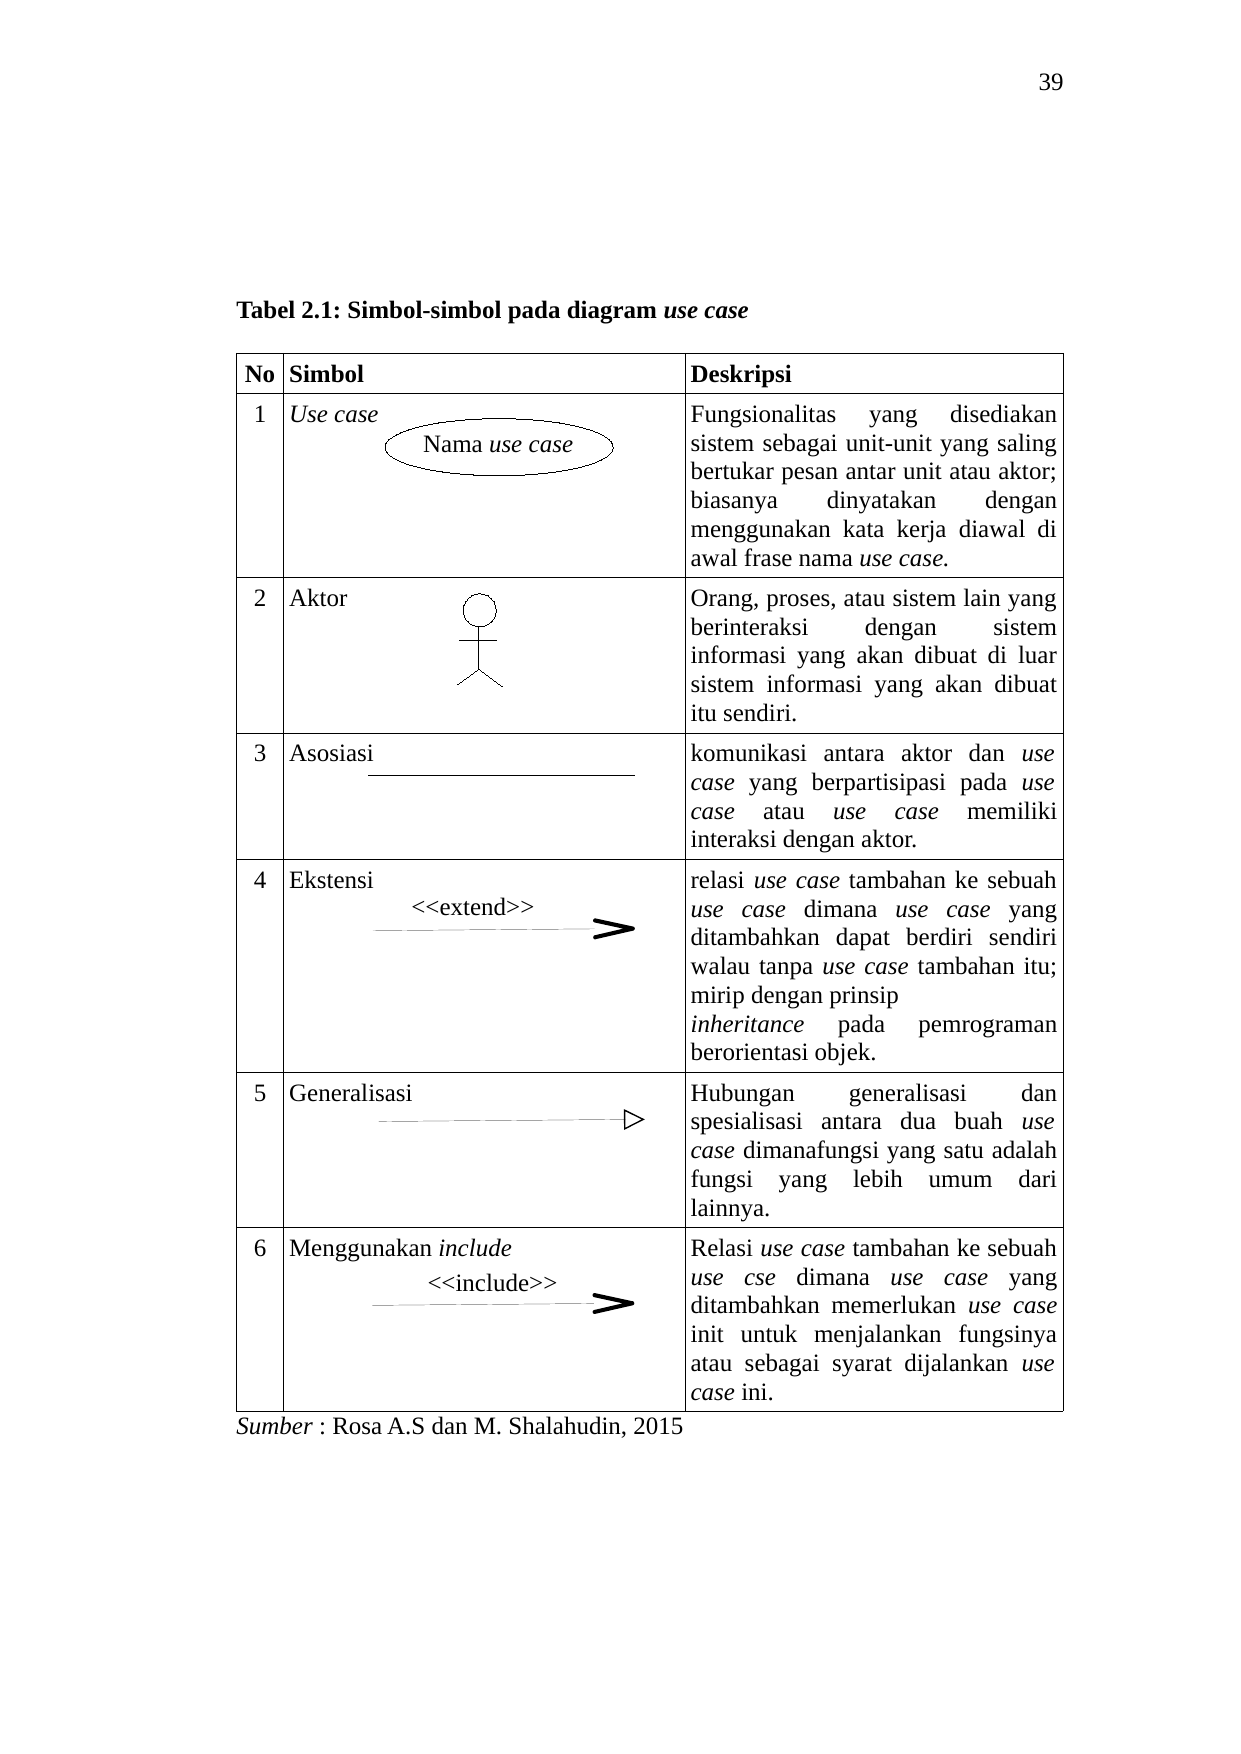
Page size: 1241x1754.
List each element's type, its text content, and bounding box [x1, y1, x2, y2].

table_header Deskripsi [686, 354, 1063, 393]
table_cell Fungsionalitas yang disediakan sistem sebagai unit-unit yang saling bertukar pesan antar unit atau aktor; biasanya dinyatakan dengan menggunakan kata kerja diawal di awal frase nama use case. [686, 394, 1063, 577]
text Tabel 2.1: Simbol-simbol pada diagram use case [236, 295, 1063, 324]
table_cell Relasi use case tambahan ke sebuah use cse dimana use case yang ditambahkan memerlukan use case init untuk menjalankan fungsinya atau sebagai syarat dijalankan use case ini. [686, 1228, 1063, 1411]
table_cell komunikasi antara aktor dan use case yang berpartisipasi pada use case atau use case memiliki interaksi dengan aktor. [686, 734, 1063, 859]
table_cell Ekstensi [284, 860, 685, 1072]
table_cell Asosiasi [284, 734, 685, 859]
table_cell 4 [237, 860, 283, 1072]
table_cell 3 [237, 734, 283, 859]
table_cell Orang, proses, atau sistem lain yang berinteraksi dengan sistem informasi yang akan dibuat di luar sistem informasi yang akan dibuat itu sendiri. [686, 578, 1063, 732]
table_header Simbol [284, 354, 685, 393]
table_cell 1 [237, 394, 283, 577]
table_cell relasi use case tambahan ke sebuah use case dimana use case yang ditambahkan dapat berdiri sendiri walau tanpa use case tambahan itu; mirip dengan prinsip inheritance pada pemrograman berorientasi objek. [686, 860, 1063, 1072]
table_cell Menggunakan include [284, 1228, 685, 1411]
text Sumber : Rosa A.S dan M. Shalahudin, 2015 [236, 1412, 1063, 1440]
table_cell Use case [284, 394, 685, 577]
table_cell 6 [237, 1228, 283, 1411]
table_header No [237, 354, 283, 393]
table_cell 2 [237, 578, 283, 732]
table_cell Hubungan generalisasi dan spesialisasi antara dua buah use case dimanafungsi yang satu adalah fungsi yang lebih umum dari lainnya. [686, 1073, 1063, 1227]
table_cell 5 [237, 1073, 283, 1227]
table_cell Generalisasi [284, 1073, 685, 1227]
table_cell Aktor [284, 578, 685, 732]
